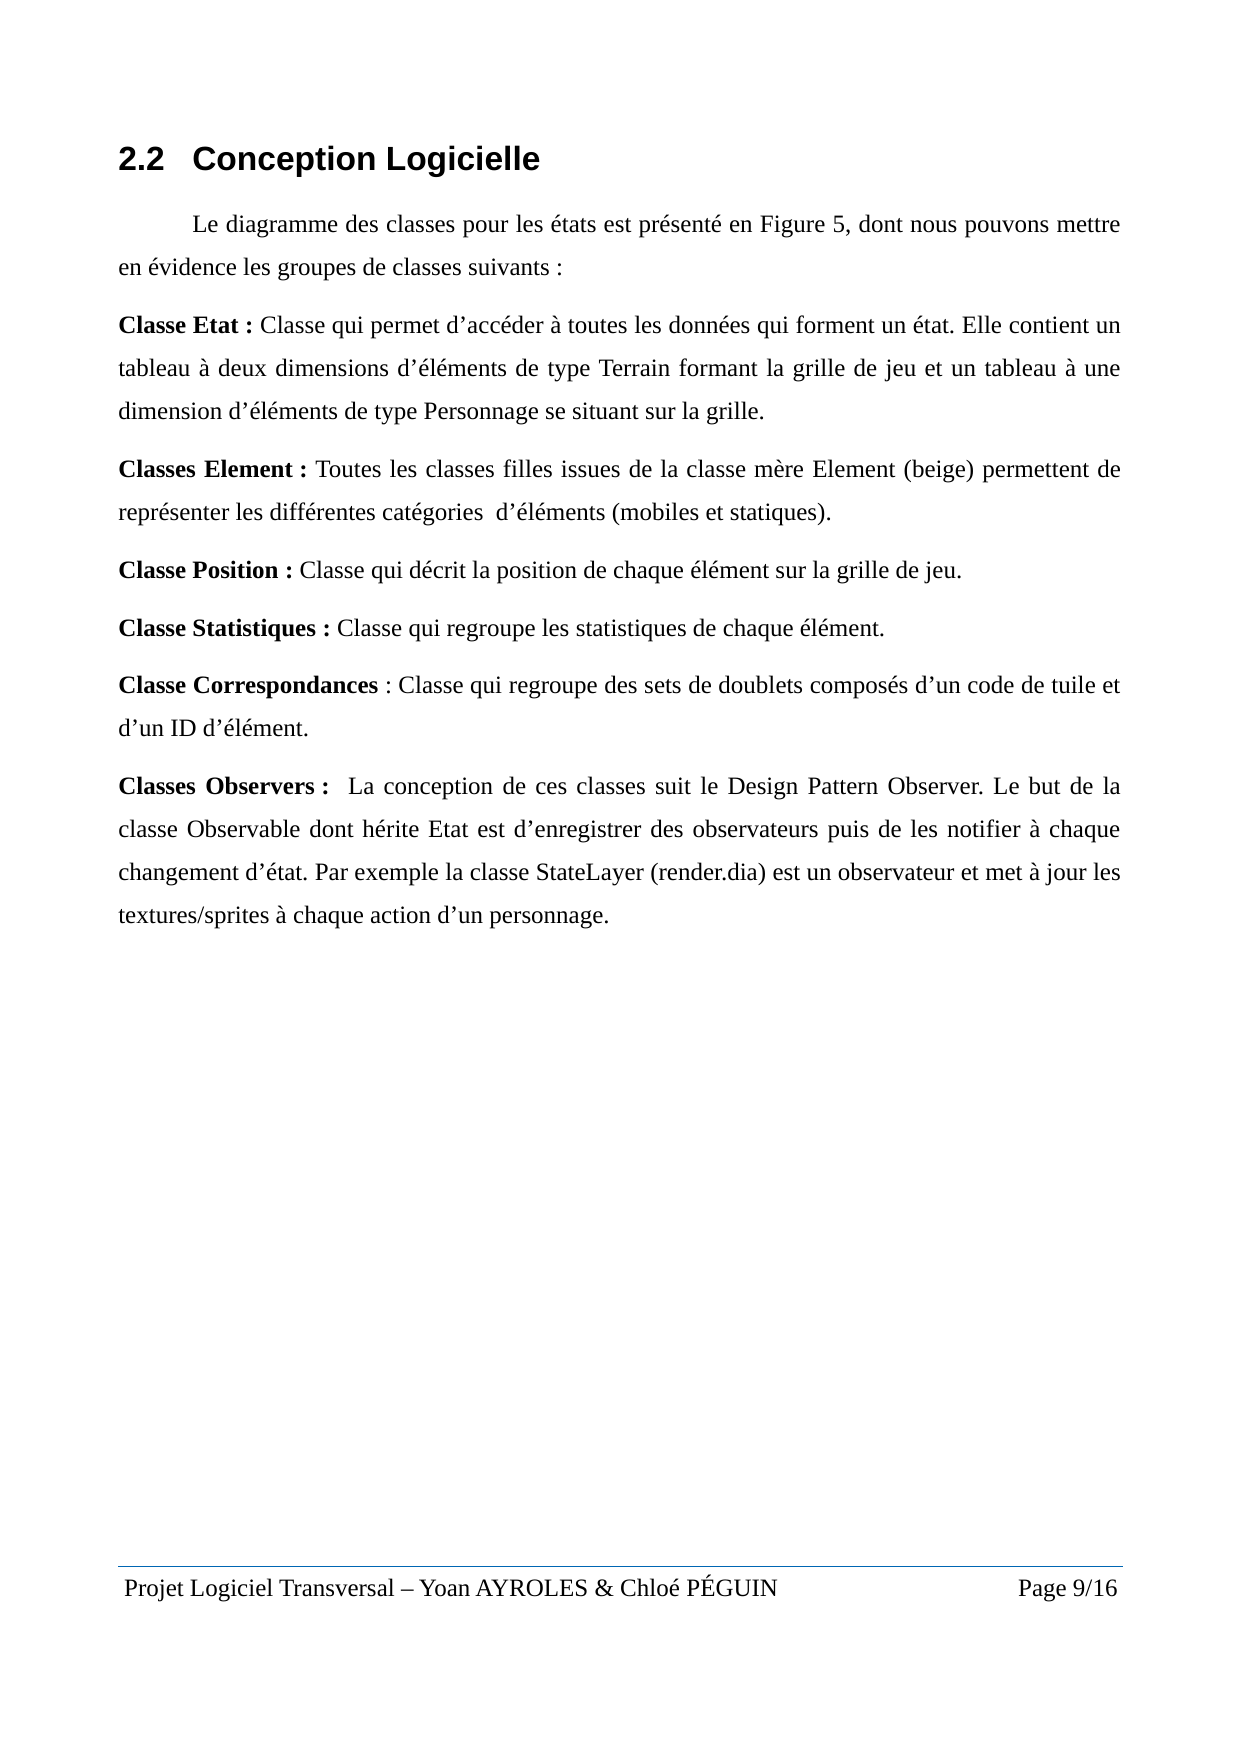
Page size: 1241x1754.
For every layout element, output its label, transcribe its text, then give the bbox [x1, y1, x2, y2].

text Classe Statistiques : Classe qui regroupe les statistiques de chaque élément. [118, 613, 1122, 641]
text Le diagramme des classes pour les états est présenté en Figure 5, dont nous pouvons mettre en évidence les groupes de classes suivants : [118, 209, 1122, 281]
text Classes Element : Toutes les classes filles issues de la classe mère Element (beige) permettent de représenter les différentes catégories d’éléments (mobiles et statiques). [118, 454, 1122, 526]
text Classe Correspondances : Classe qui regroupe des sets de doublets composés d’un code de tuile et d’un ID d’élément. [118, 670, 1122, 742]
subtitle Conception Logicielle [118, 139, 1122, 178]
text Classe Position : Classe qui décrit la position de chaque élément sur la grille de jeu. [118, 555, 1122, 584]
text Classe Etat : Classe qui permet d’accéder à toutes les données qui forment un état. Elle contient un tableau à deux dimensions d’éléments de type Terrain formant la grille de jeu et un tableau à une dimension d’éléments de type Personnage se situant sur la grille. [118, 310, 1122, 425]
text Classes Observers : La conception de ces classes suit le Design Pattern Observer. Le but de la classe Observable dont hérite Etat est d’enregistrer des observateurs puis de les notifier à chaque changement d’état. Par exemple la classe StateLayer (render.dia) est un observateur et met à jour les textures/sprites à chaque action d’un personnage. [118, 771, 1122, 929]
